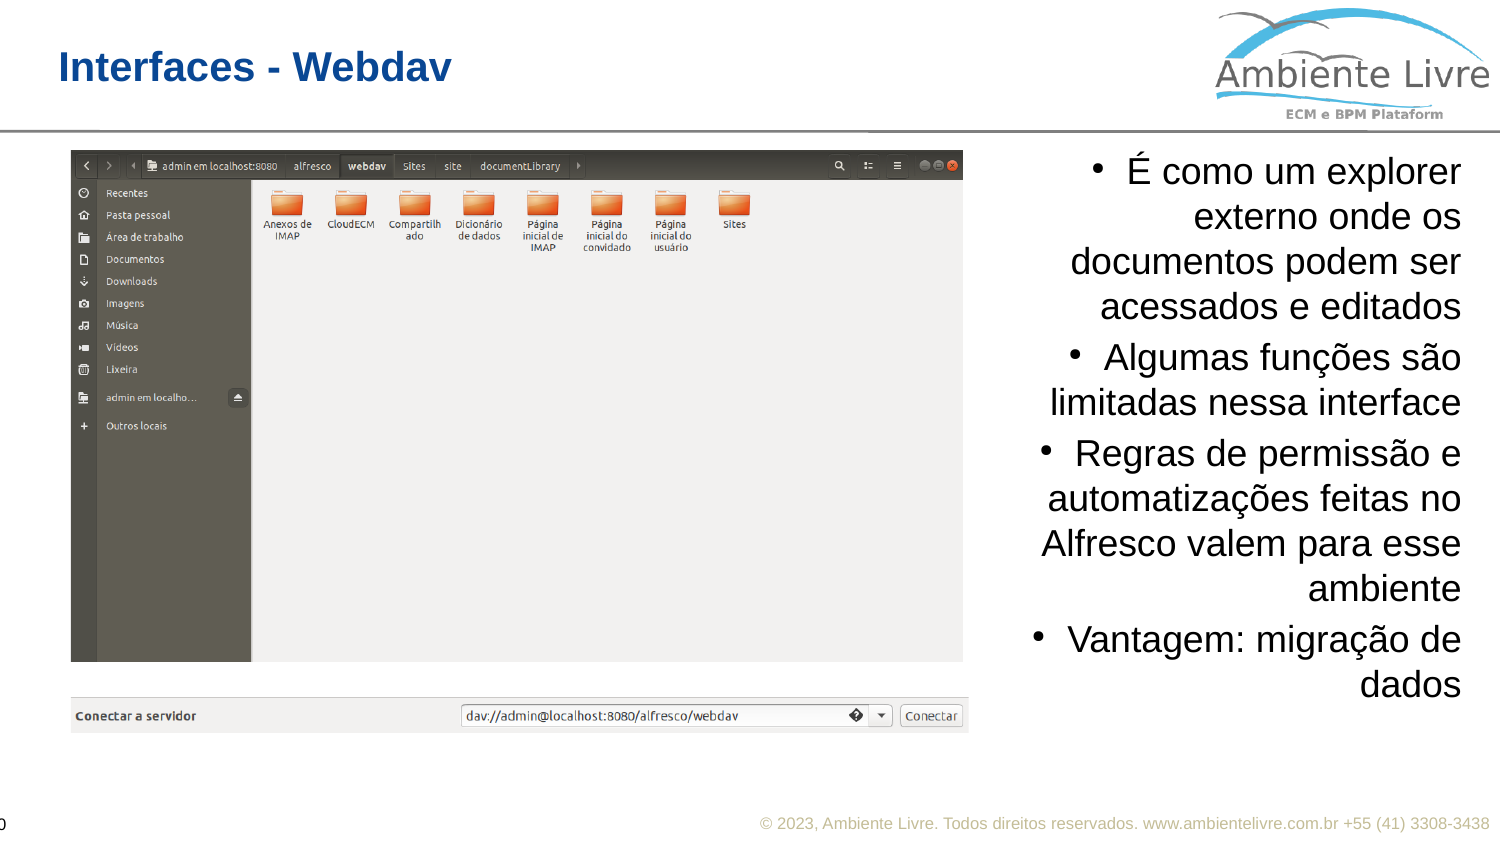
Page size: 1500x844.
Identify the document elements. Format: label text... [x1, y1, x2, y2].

title Interfaces - Webdav [43, 8, 1127, 129]
picture [70, 150, 986, 662]
text_box É como um explorer externo onde os documentos podem ser acessados e editados Algumas funções são limitadas nessa interface Regras de permissão e automatizações feitas no Alfresco valem para esse ambiente Vantagem: migração de dados [986, 139, 1477, 713]
picture [70, 695, 969, 733]
picture [1215, 8, 1489, 119]
